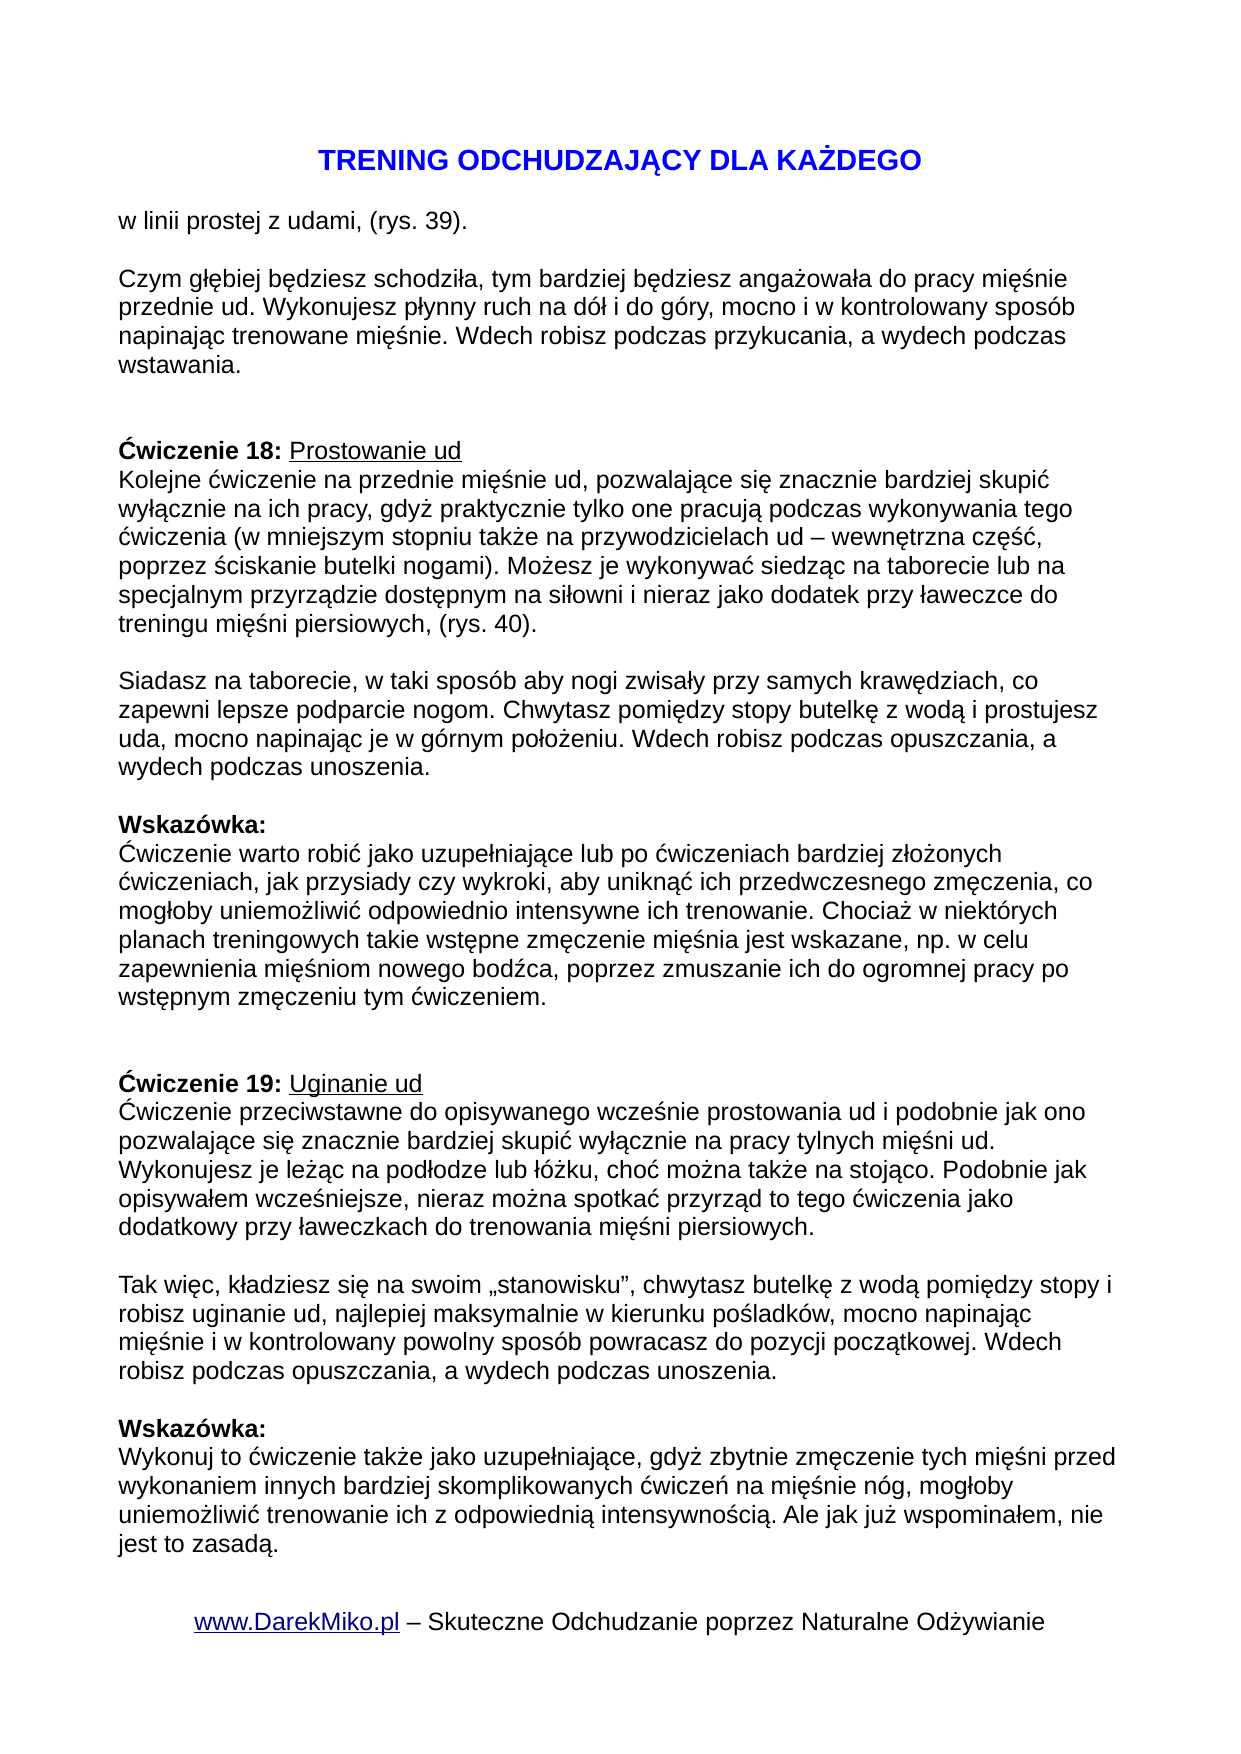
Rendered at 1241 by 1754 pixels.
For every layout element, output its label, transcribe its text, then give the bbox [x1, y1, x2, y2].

text Wskazówka: [118, 810, 1122, 839]
text Kolejne ćwiczenie na przednie mięśnie ud, pozwalające się znacznie bardziej skupić wyłącznie na ich pracy, gdyż praktycznie tylko one pracują podczas wykonywania tego ćwiczenia (w mniejszym stopniu także na przywodzicielach ud – wewnętrzna część, poprzez ściskanie butelki nogami). Możesz je wykonywać siedząc na taborecie lub na specjalnym przyrządzie dostępnym na siłowni i nieraz jako dodatek przy ławeczce do treningu mięśni piersiowych, (rys. 40). [118, 465, 1122, 637]
text Ćwiczenie warto robić jako uzupełniające lub po ćwiczeniach bardziej złożonych ćwiczeniach, jak przysiady czy wykroki, aby uniknąć ich przedwczesnego zmęczenia, co mogłoby uniemożliwić odpowiednio intensywne ich trenowanie. Chociaż w niektórych planach treningowych takie wstępne zmęczenie mięśnia jest wskazane, np. w celu zapewnienia mięśniom nowego bodźca, poprzez zmuszanie ich do ogromnej pracy po wstępnym zmęczeniu tym ćwiczeniem. [118, 839, 1122, 1011]
text Siadasz na taborecie, w taki sposób aby nogi zwisały przy samych krawędziach, co zapewni lepsze podparcie nogom. Chwytasz pomiędzy stopy butelkę z wodą i prostujesz uda, mocno napinając je w górnym położeniu. Wdech robisz podczas opuszczania, a wydech podczas unoszenia. [118, 666, 1122, 781]
text Ćwiczenie 19: Uginanie ud [118, 1069, 1122, 1097]
text Czym głębiej będziesz schodziła, tym bardziej będziesz angażowała do pracy mięśnie przednie ud. Wykonujesz płynny ruch na dół i do góry, mocno i w kontrolowany sposób napinając trenowane mięśnie. Wdech robisz podczas przykucania, a wydech podczas wstawania. [118, 264, 1122, 379]
text Tak więc, kładziesz się na swoim „stanowisku”, chwytasz butelkę z wodą pomiędzy stopy i robisz uginanie ud, najlepiej maksymalnie w kierunku pośladków, mocno napinając mięśnie i w kontrolowany powolny sposób powracasz do pozycji początkowej. Wdech robisz podczas opuszczania, a wydech podczas unoszenia. [118, 1270, 1122, 1385]
text Wykonuj to ćwiczenie także jako uzupełniające, gdyż zbytnie zmęczenie tych mięśni przed wykonaniem innych bardziej skomplikowanych ćwiczeń na mięśnie nóg, mogłoby uniemożliwić trenowanie ich z odpowiednią intensywnością. Ale jak już wspominałem, nie jest to zasadą. [118, 1442, 1122, 1557]
text Ćwiczenie 18: Prostowanie ud [118, 436, 1122, 465]
text w linii prostej z udami, (rys. 39). [118, 206, 1122, 235]
text Wskazówka: [118, 1414, 1122, 1442]
text Ćwiczenie przeciwstawne do opisywanego wcześnie prostowania ud i podobnie jak ono pozwalające się znacznie bardziej skupić wyłącznie na pracy tylnych mięśni ud. Wykonujesz je leżąc na podłodze lub łóżku, choć można także na stojąco. Podobnie jak opisywałem wcześniejsze, nieraz można spotkać przyrząd to tego ćwiczenia jako dodatkowy przy ławeczkach do trenowania mięśni piersiowych. [118, 1097, 1122, 1241]
